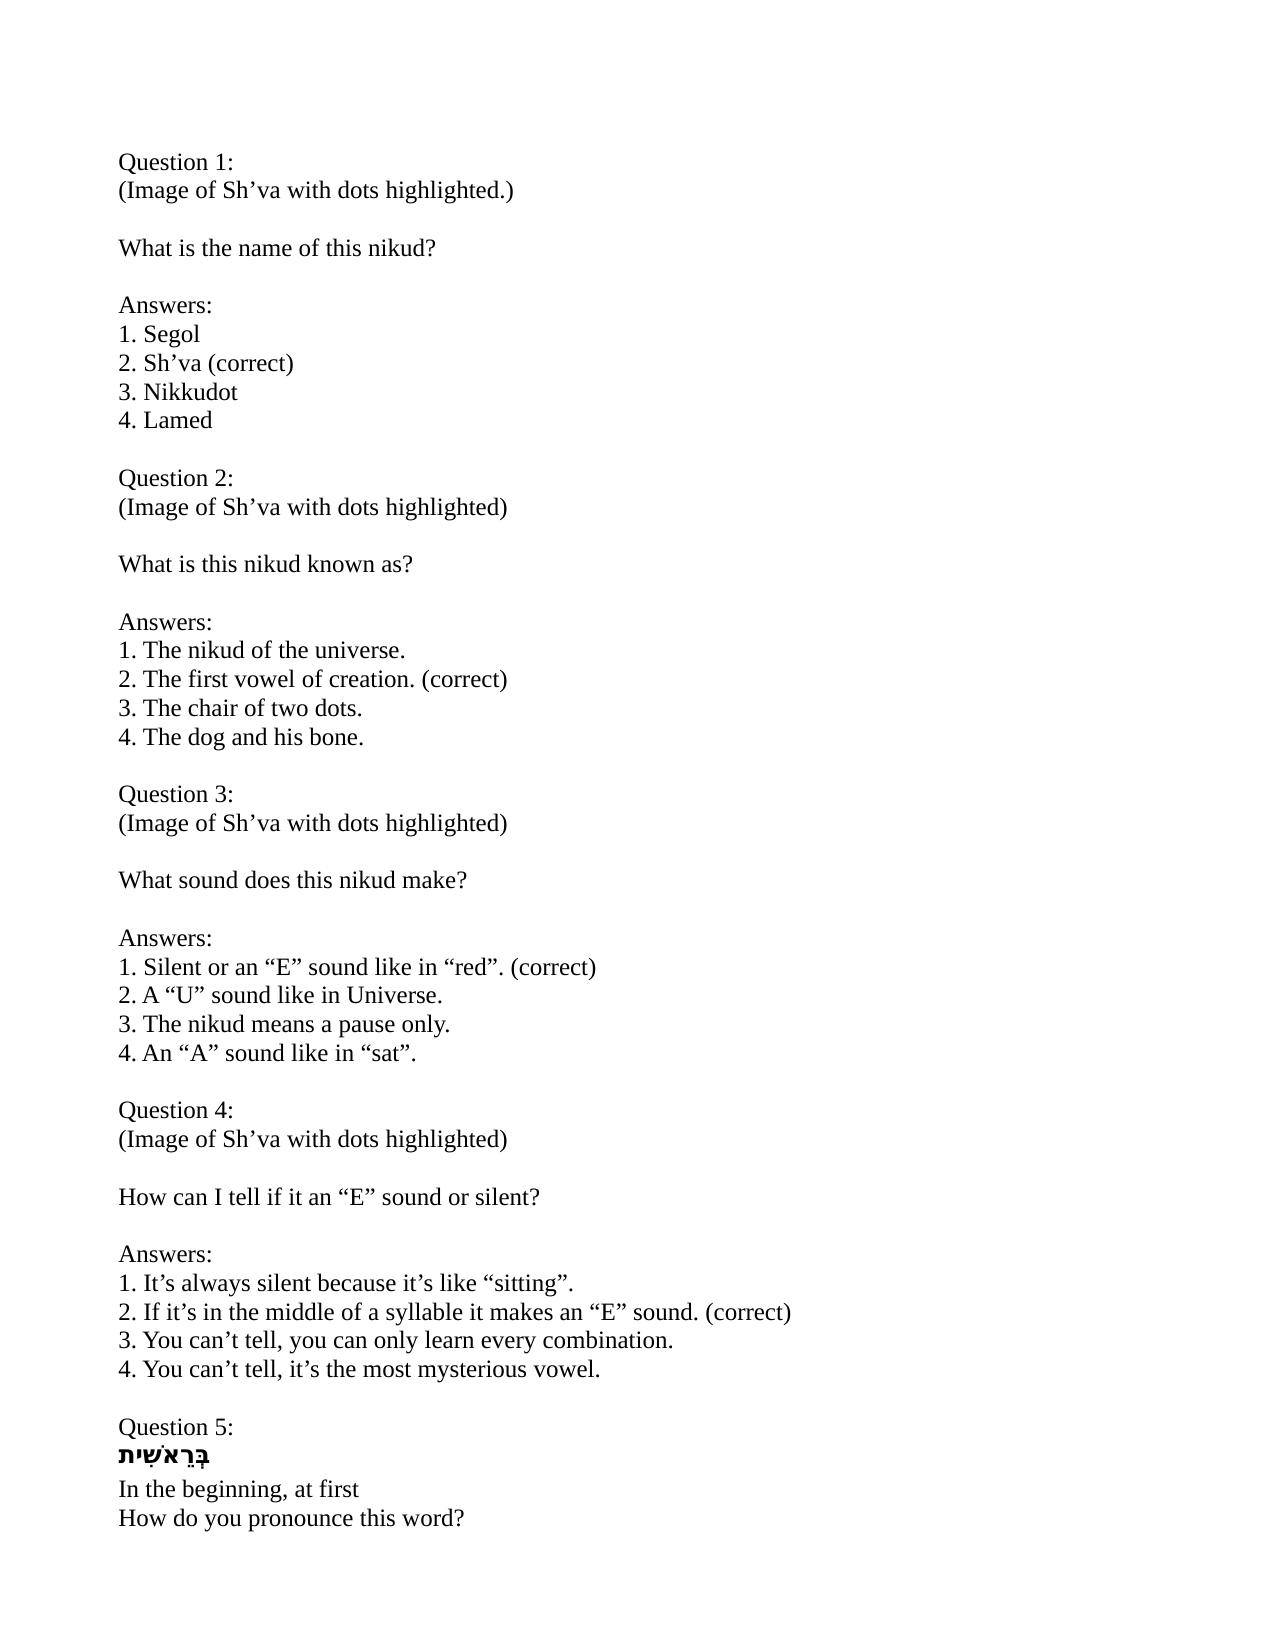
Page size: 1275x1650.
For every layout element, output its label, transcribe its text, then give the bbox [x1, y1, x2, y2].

text 3. Nikkudot [118, 377, 1157, 406]
text 1. Silent or an “E” sound like in “red”. (correct) [118, 952, 1157, 981]
text 1. It’s always silent because it’s like “sitting”. [118, 1268, 1157, 1297]
text 4. An “A” sound like in “sat”. [118, 1038, 1157, 1067]
text What is the name of this nikud? [118, 233, 1157, 262]
text 2. A “U” sound like in Universe. [118, 981, 1157, 1009]
text (Image of Sh’va with dots highlighted.) [118, 176, 1157, 204]
text בְּרֵאשִׁית‎ [118, 1441, 1157, 1474]
text Question 1: [118, 147, 1157, 176]
text 1. Segol [118, 319, 1157, 348]
text Question 5: [118, 1412, 1157, 1441]
text 2. Sh’va (correct) [118, 348, 1157, 377]
text 2. If it’s in the middle of a syllable it makes an “E” sound. (correct) [118, 1297, 1157, 1326]
text What is this nikud known as? [118, 549, 1157, 578]
text In the beginning, at first [118, 1474, 1157, 1503]
text 4. The dog and his bone. [118, 722, 1157, 751]
text (Image of Sh’va with dots highlighted) [118, 808, 1157, 837]
text 3. The chair of two dots. [118, 693, 1157, 722]
text Question 2: [118, 463, 1157, 492]
text Question 3: [118, 779, 1157, 808]
text 2. The first vowel of creation. (correct) [118, 664, 1157, 693]
text 1. The nikud of the universe. [118, 636, 1157, 664]
text (Image of Sh’va with dots highlighted) [118, 1124, 1157, 1153]
text 3. The nikud means a pause only. [118, 1009, 1157, 1038]
text 3. You can’t tell, you can only learn every combination. [118, 1326, 1157, 1354]
text Answers: [118, 1239, 1157, 1268]
text (Image of Sh’va with dots highlighted) [118, 492, 1157, 521]
text 4. Lamed [118, 406, 1157, 434]
text Question 4: [118, 1096, 1157, 1124]
text Answers: [118, 607, 1157, 636]
text How can I tell if it an “E” sound or silent? [118, 1182, 1157, 1211]
text Answers: [118, 291, 1157, 319]
text Answers: [118, 923, 1157, 952]
text What sound does this nikud make? [118, 866, 1157, 894]
text 4. You can’t tell, it’s the most mysterious vowel. [118, 1354, 1157, 1383]
text How do you pronounce this word? [118, 1503, 1157, 1532]
